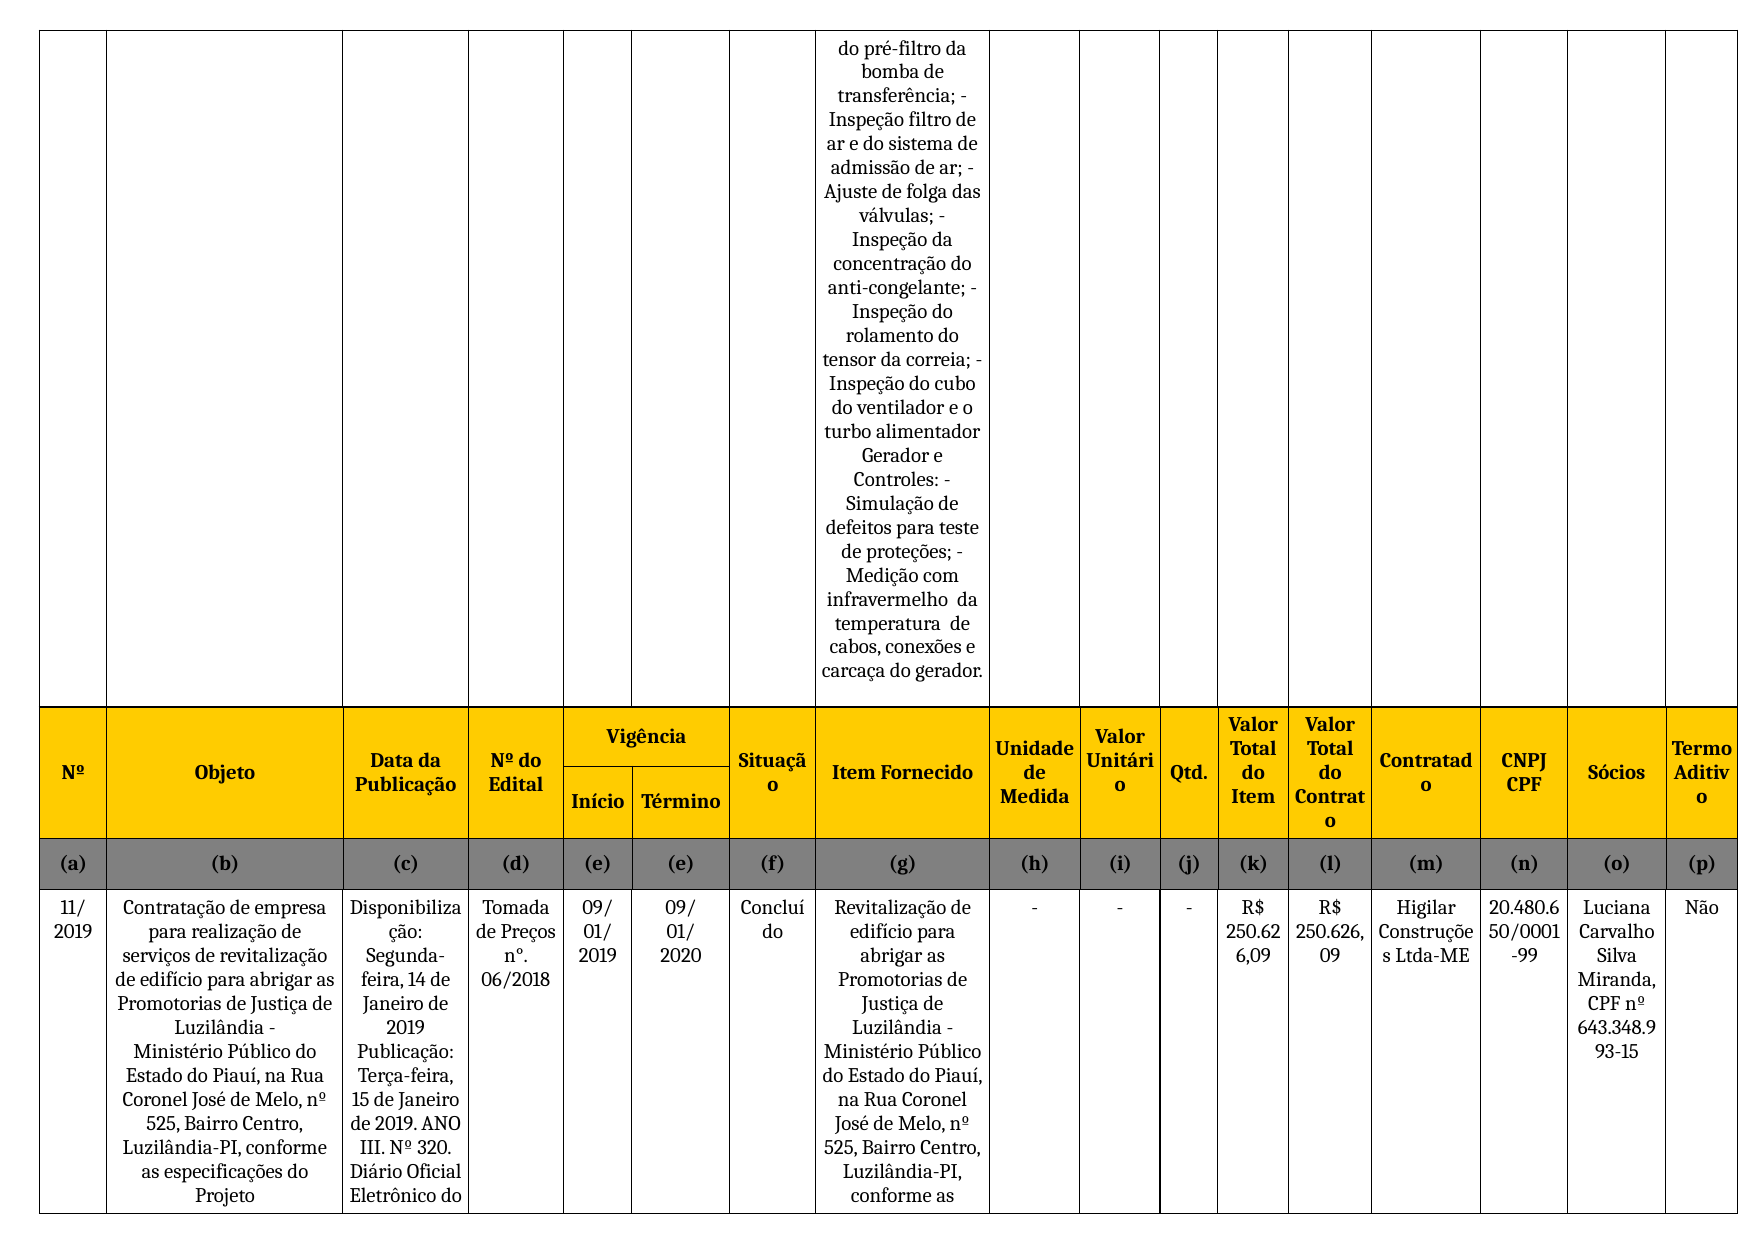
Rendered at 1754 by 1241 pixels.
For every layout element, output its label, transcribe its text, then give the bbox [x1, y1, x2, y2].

table_cell [1218, 31, 1288, 706]
table_header Contratado [1372, 708, 1480, 838]
table_cell (j) [1161, 839, 1218, 889]
table_cell Disponibilização: Segunda-feira, 14 de Janeiro de 2019 Publicação: Terça-feira, 15 de Janeiro de 2019. ANO III. Nº 320. Diário Oficial Eletrônico do [343, 890, 468, 1213]
table_cell Início [564, 767, 632, 838]
table_cell (m) [1372, 839, 1480, 889]
table_header Unidade de Medida [990, 708, 1080, 838]
table_cell (f) [730, 839, 815, 889]
table_header Item Fornecido [816, 708, 989, 838]
table_cell [469, 31, 563, 706]
table_header Valor Unitário [1081, 708, 1160, 838]
table_cell [107, 31, 342, 706]
table_cell Luciana Carvalho Silva Miranda, CPF nº 643.348.993-15 [1568, 890, 1665, 1213]
table_header Nº [40, 708, 106, 838]
table_cell [1080, 31, 1159, 706]
table_cell (h) [990, 839, 1080, 889]
table_cell Não [1666, 890, 1737, 1213]
table_cell Higilar Construções Ltda-ME [1372, 890, 1480, 1213]
table_cell R$ 250.626,09 [1218, 890, 1288, 1213]
table_cell [1160, 31, 1217, 706]
table_header Qtd. [1161, 708, 1218, 838]
table_cell (i) [1081, 839, 1160, 889]
table_cell [1666, 31, 1737, 706]
table_cell [632, 31, 729, 706]
table_cell (d) [469, 839, 563, 889]
table_cell R$ 250.626,09 [1289, 890, 1371, 1213]
table_cell 09/ 01/ 2020 [632, 890, 729, 1213]
table_cell [990, 31, 1079, 706]
table_cell (a) [40, 839, 106, 889]
table_header Objeto [107, 708, 343, 838]
table_header Nº do Edital [469, 708, 563, 838]
table_header Valor Total do Contrato [1289, 708, 1371, 838]
table_cell Revitalização de edifício para abrigar as Promotorias de Justiça de Luzilândia - Ministério Público do Estado do Piauí, na Rua Coronel José de Melo, nº 525, Bairro Centro, Luzilândia-PI, conforme as [816, 890, 989, 1213]
table_cell [343, 31, 468, 706]
table_cell (g) [816, 839, 989, 889]
table_cell Contratação de empresa para realização de serviços de revitalização de edifício para abrigar as Promotorias de Justiça de Luzilândia - Ministério Público do Estado do Piauí, na Rua Coronel José de Melo, nº 525, Bairro Centro, Luzilândia-PI, conforme as especificações do Projeto [107, 890, 342, 1213]
table_cell Término [633, 767, 729, 838]
table_cell Concluído [730, 890, 815, 1213]
table_cell - [990, 890, 1079, 1213]
table_header Data da Publicação [344, 708, 468, 838]
table_header Termo Aditivo [1667, 708, 1737, 838]
table_cell Tomada de Preços n°. 06/2018 [469, 890, 563, 1213]
table_cell (p) [1667, 839, 1737, 889]
table_cell - [1080, 890, 1159, 1213]
table_cell 20.480.650/0001-99 [1481, 890, 1567, 1213]
table_header Vigência [564, 708, 729, 766]
table_header Situação [730, 708, 815, 838]
table_header Valor Total do Item [1219, 708, 1288, 838]
table_cell (o) [1568, 839, 1666, 889]
table_cell [40, 31, 106, 706]
table_cell (b) [107, 839, 343, 889]
table_cell - [1161, 890, 1217, 1213]
table_cell [564, 31, 631, 706]
table_cell do pré-filtro da bomba de transferência; - Inspeção filtro de ar e do sistema de admissão de ar; - Ajuste de folga das válvulas; - Inspeção da concentração do anti-congelante; - Inspeção do rolamento do tensor da correia; - Inspeção do cubo do ventilador e o turbo alimentador Gerador e Controles: - Simulação de defeitos para teste de proteções; - Medição com infravermelho da temperatura de cabos, conexões e carcaça do gerador. [816, 31, 989, 706]
table_cell [1372, 31, 1480, 706]
table_cell [1568, 31, 1665, 706]
table_cell (c) [344, 839, 468, 889]
table_cell [730, 31, 815, 706]
table_cell (e) [633, 839, 729, 889]
table_cell [1289, 31, 1371, 706]
table_cell (n) [1481, 839, 1567, 889]
table_header CNPJ CPF [1481, 708, 1567, 838]
table_cell 09/ 01/ 2019 [564, 890, 631, 1213]
table_cell [1481, 31, 1567, 706]
table_header Sócios [1568, 708, 1666, 838]
table_cell (e) [564, 839, 632, 889]
table_cell (k) [1219, 839, 1288, 889]
table_cell 11/ 2019 [40, 890, 106, 1213]
table_cell (l) [1289, 839, 1371, 889]
